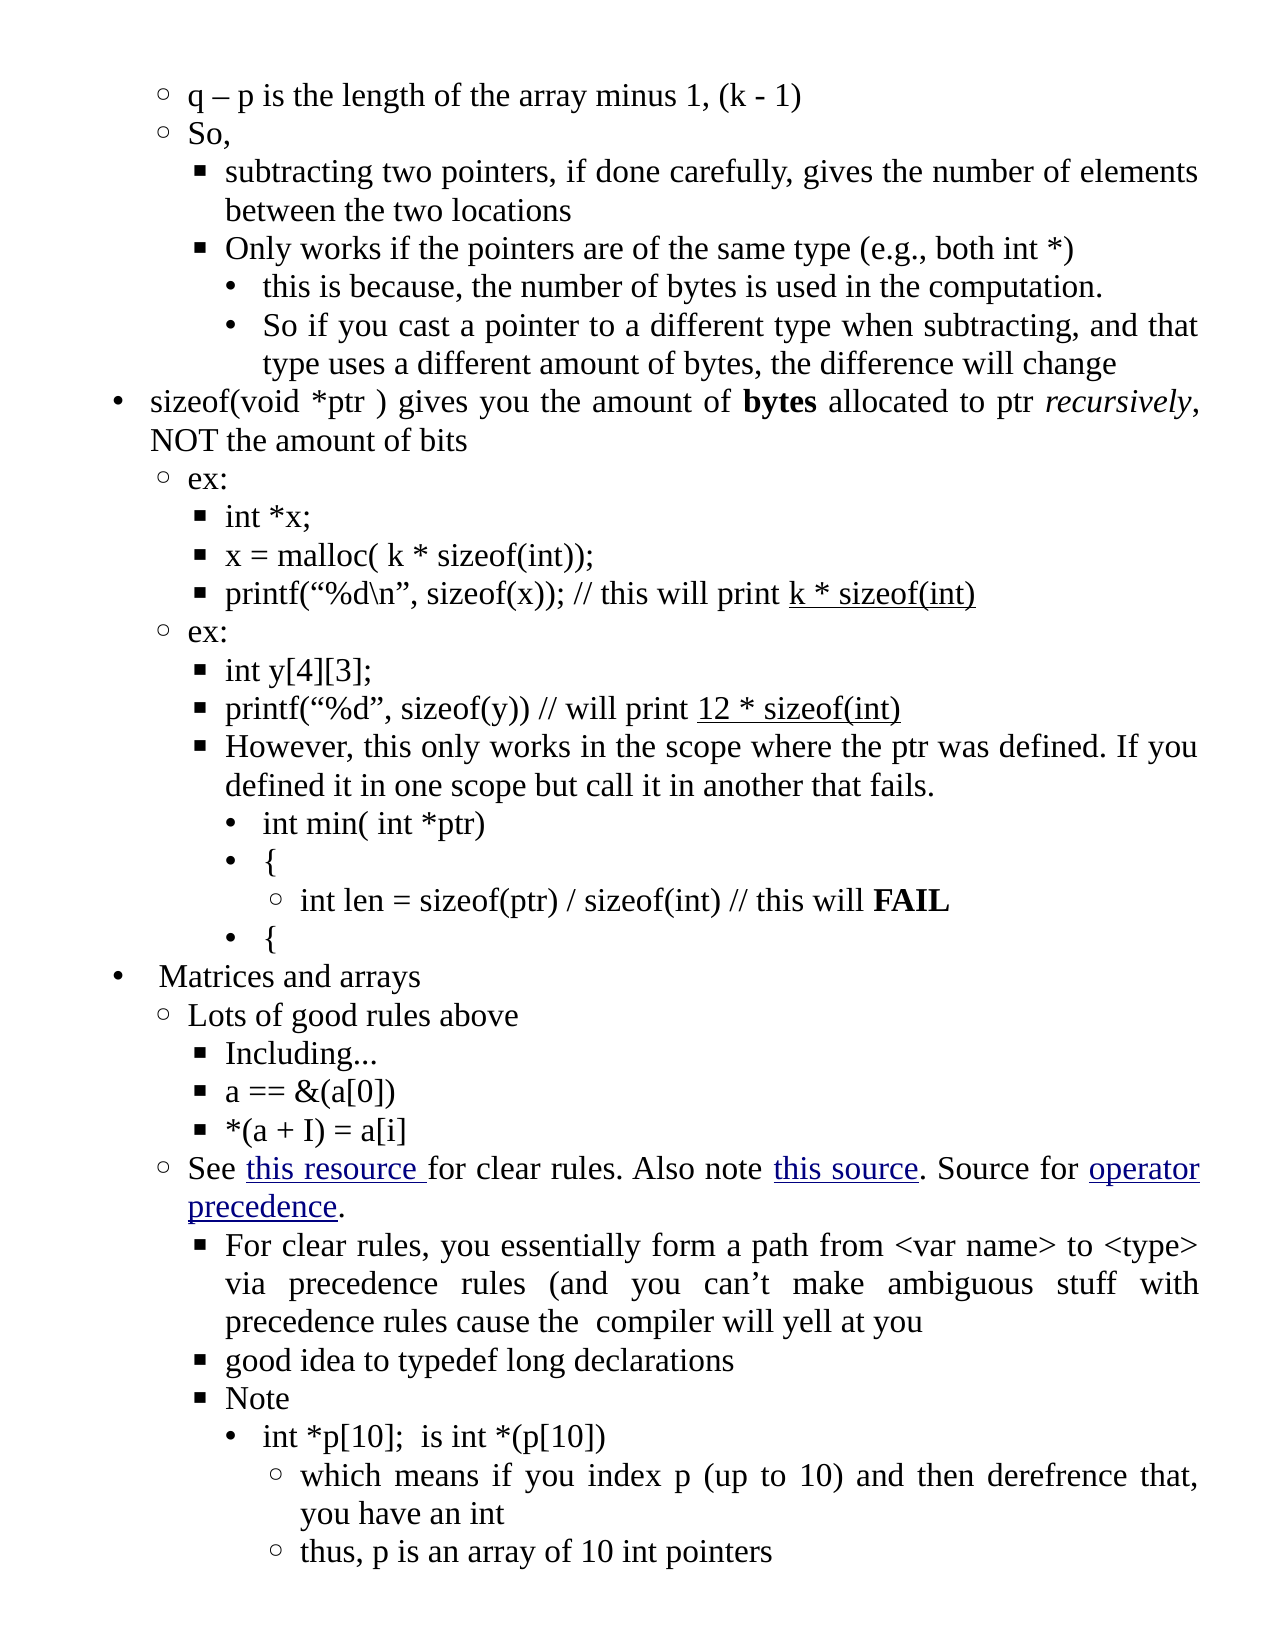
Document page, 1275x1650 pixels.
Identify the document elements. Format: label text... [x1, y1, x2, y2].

list For clear rules, you essentially form a path from <var name> to <type> via precedence rules (and you can’t make ambiguous stuff with precedence rules cause the compiler will yell at you [187, 1225, 1200, 1340]
list ex: [150, 458, 1200, 497]
list Lots of good rules above [150, 995, 1200, 1033]
list this is because, the number of bytes is used in the computation. [225, 267, 1200, 305]
list ex: [150, 612, 1200, 650]
list int len = sizeof(ptr) / sizeof(int) // this will FAIL [262, 880, 1200, 918]
list a == &(a[0]) [187, 1072, 1200, 1110]
list Including... [187, 1033, 1200, 1072]
list { [225, 918, 1200, 957]
list q – p is the length of the array minus 1, (k - 1) [150, 75, 1200, 113]
list good idea to typedef long declarations [187, 1340, 1200, 1378]
list Note [187, 1378, 1200, 1417]
list sizeof(void *ptr ) gives you the amount of bytes allocated to ptr recursively, NOT the amount of bits [112, 382, 1200, 458]
list See this resource for clear rules. Also note this source. Source for operator precedence. [150, 1148, 1200, 1225]
list { [225, 842, 1200, 880]
list x = malloc( k * sizeof(int)); [187, 535, 1200, 573]
list However, this only works in the scope where the ptr was defined. If you defined it in one scope but call it in another that fails. [187, 727, 1200, 803]
list which means if you index p (up to 10) and then derefrence that, you have an int [262, 1455, 1200, 1532]
list So, [150, 113, 1200, 152]
list printf(“%d\n”, sizeof(x)); // this will print k * sizeof(int) [187, 573, 1200, 612]
list printf(“%d”, sizeof(y)) // will print 12 * sizeof(int) [187, 688, 1200, 727]
list int *x; [187, 497, 1200, 535]
list Only works if the pointers are of the same type (e.g., both int *) [187, 228, 1200, 267]
list int y[4][3]; [187, 650, 1200, 688]
list subtracting two pointers, if done carefully, gives the number of elements between the two locations [187, 152, 1200, 228]
list int min( int *ptr) [225, 803, 1200, 842]
list *(a + I) = a[i] [187, 1110, 1200, 1148]
list int *p[10]; is int *(p[10]) [225, 1417, 1200, 1455]
list So if you cast a pointer to a different type when subtracting, and that type uses a different amount of bytes, the difference will change [225, 305, 1200, 382]
list thus, p is an array of 10 int pointers [262, 1532, 1200, 1570]
list Matrices and arrays [112, 957, 1200, 995]
